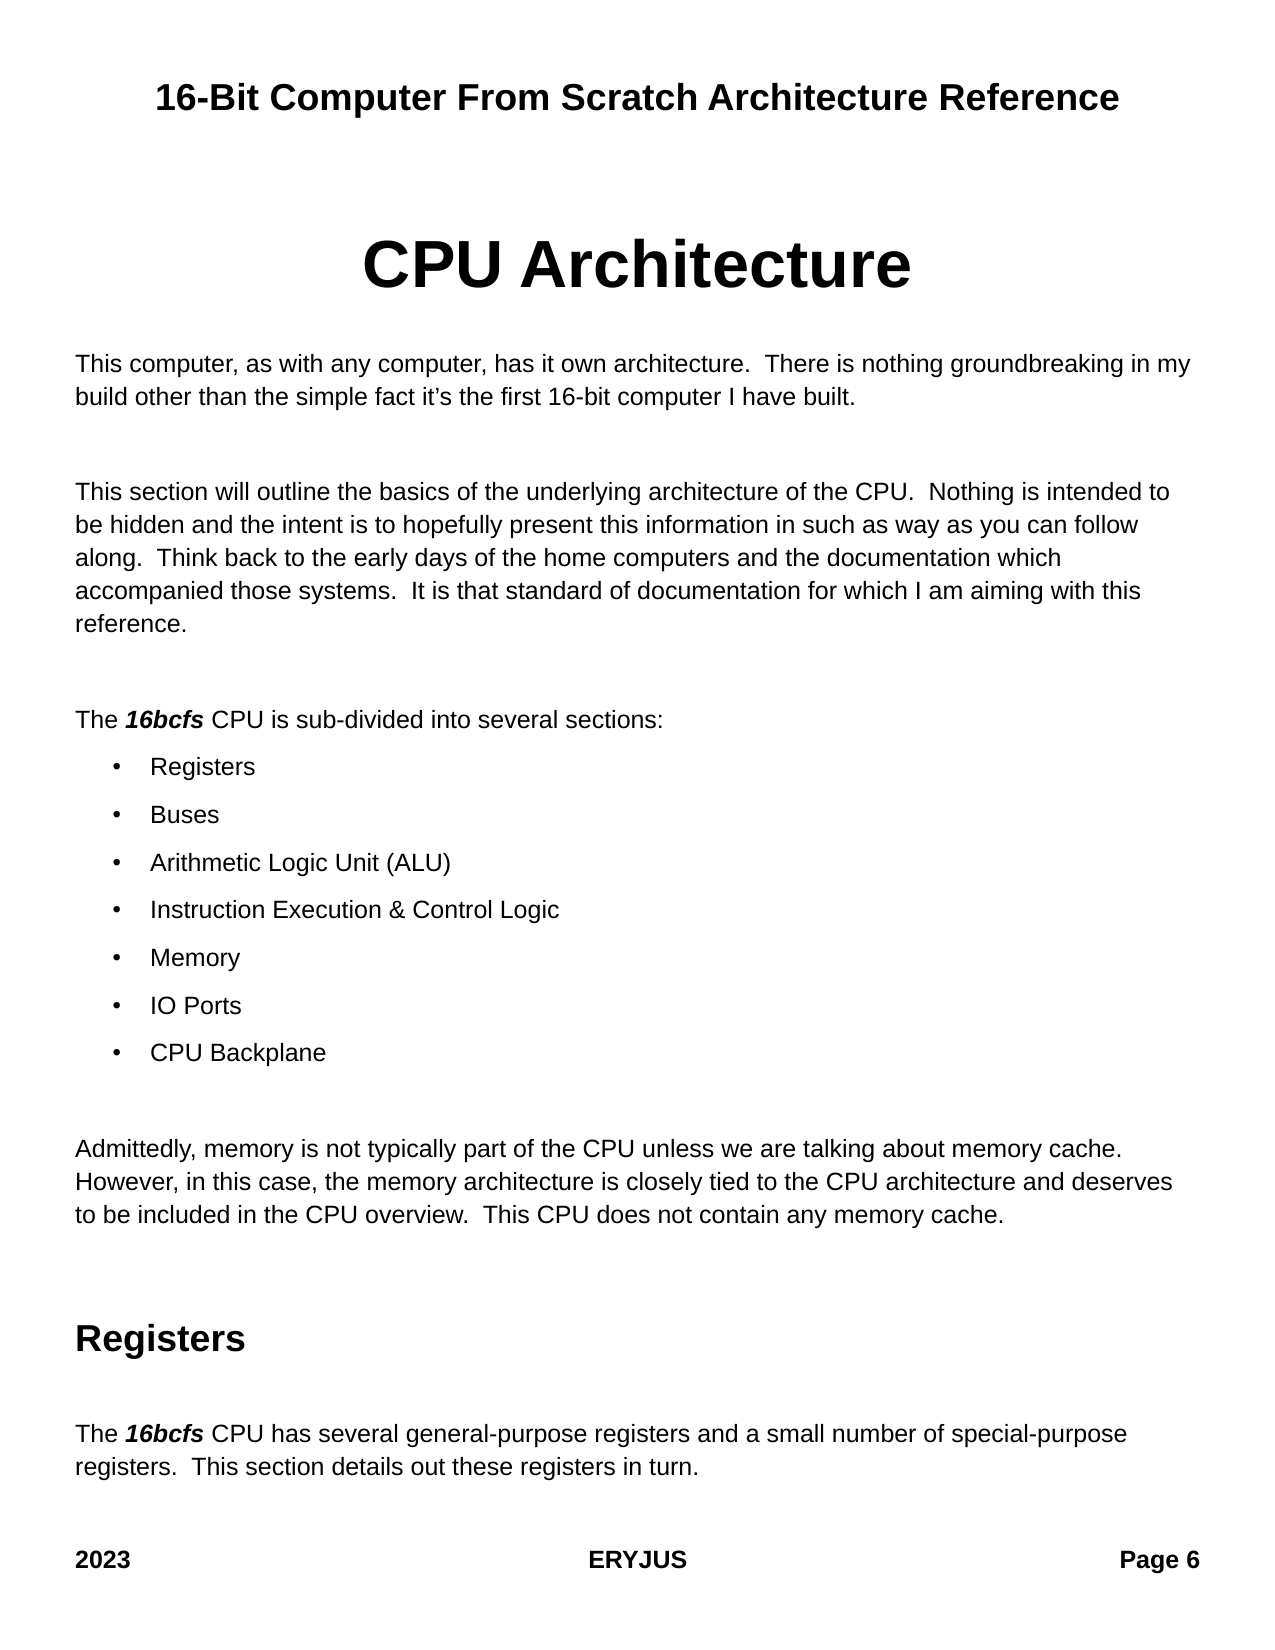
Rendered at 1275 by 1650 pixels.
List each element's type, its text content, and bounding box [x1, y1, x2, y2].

text CPU Architecture [75, 225, 1200, 301]
list Memory [112, 943, 1200, 972]
list IO Ports [112, 991, 1200, 1019]
text This section will outline the basics of the underlying architecture of the CPU. Nothing is intended to be hidden and the intent is to hopefully present this information in such as way as you can follow along. Think back to the early days of the home computers and the documentation which accompanied those systems. It is that standard of documentation for which I am aiming with this reference. [75, 477, 1200, 638]
list CPU Backplane [112, 1038, 1200, 1067]
text This computer, as with any computer, has it own architecture. There is nothing groundbreaking in my build other than the simple fact it’s the first 16-bit computer I have built. [75, 349, 1200, 411]
subtitle Registers [75, 1316, 1200, 1359]
list Registers [112, 752, 1200, 781]
text The 16bcfs CPU is sub-divided into several sections: [75, 704, 1200, 733]
list Instruction Execution & Control Logic [112, 895, 1200, 924]
text The 16bcfs CPU has several general-purpose registers and a small number of special-purpose registers. This section details out these registers in turn. [75, 1419, 1200, 1481]
text Admittedly, memory is not typically part of the CPU unless we are talking about memory cache. However, in this case, the memory architecture is closely tied to the CPU architecture and deserves to be included in the CPU overview. This CPU does not contain any memory cache. [75, 1134, 1200, 1228]
list Arithmetic Logic Unit (ALU) [112, 848, 1200, 876]
list Buses [112, 800, 1200, 829]
